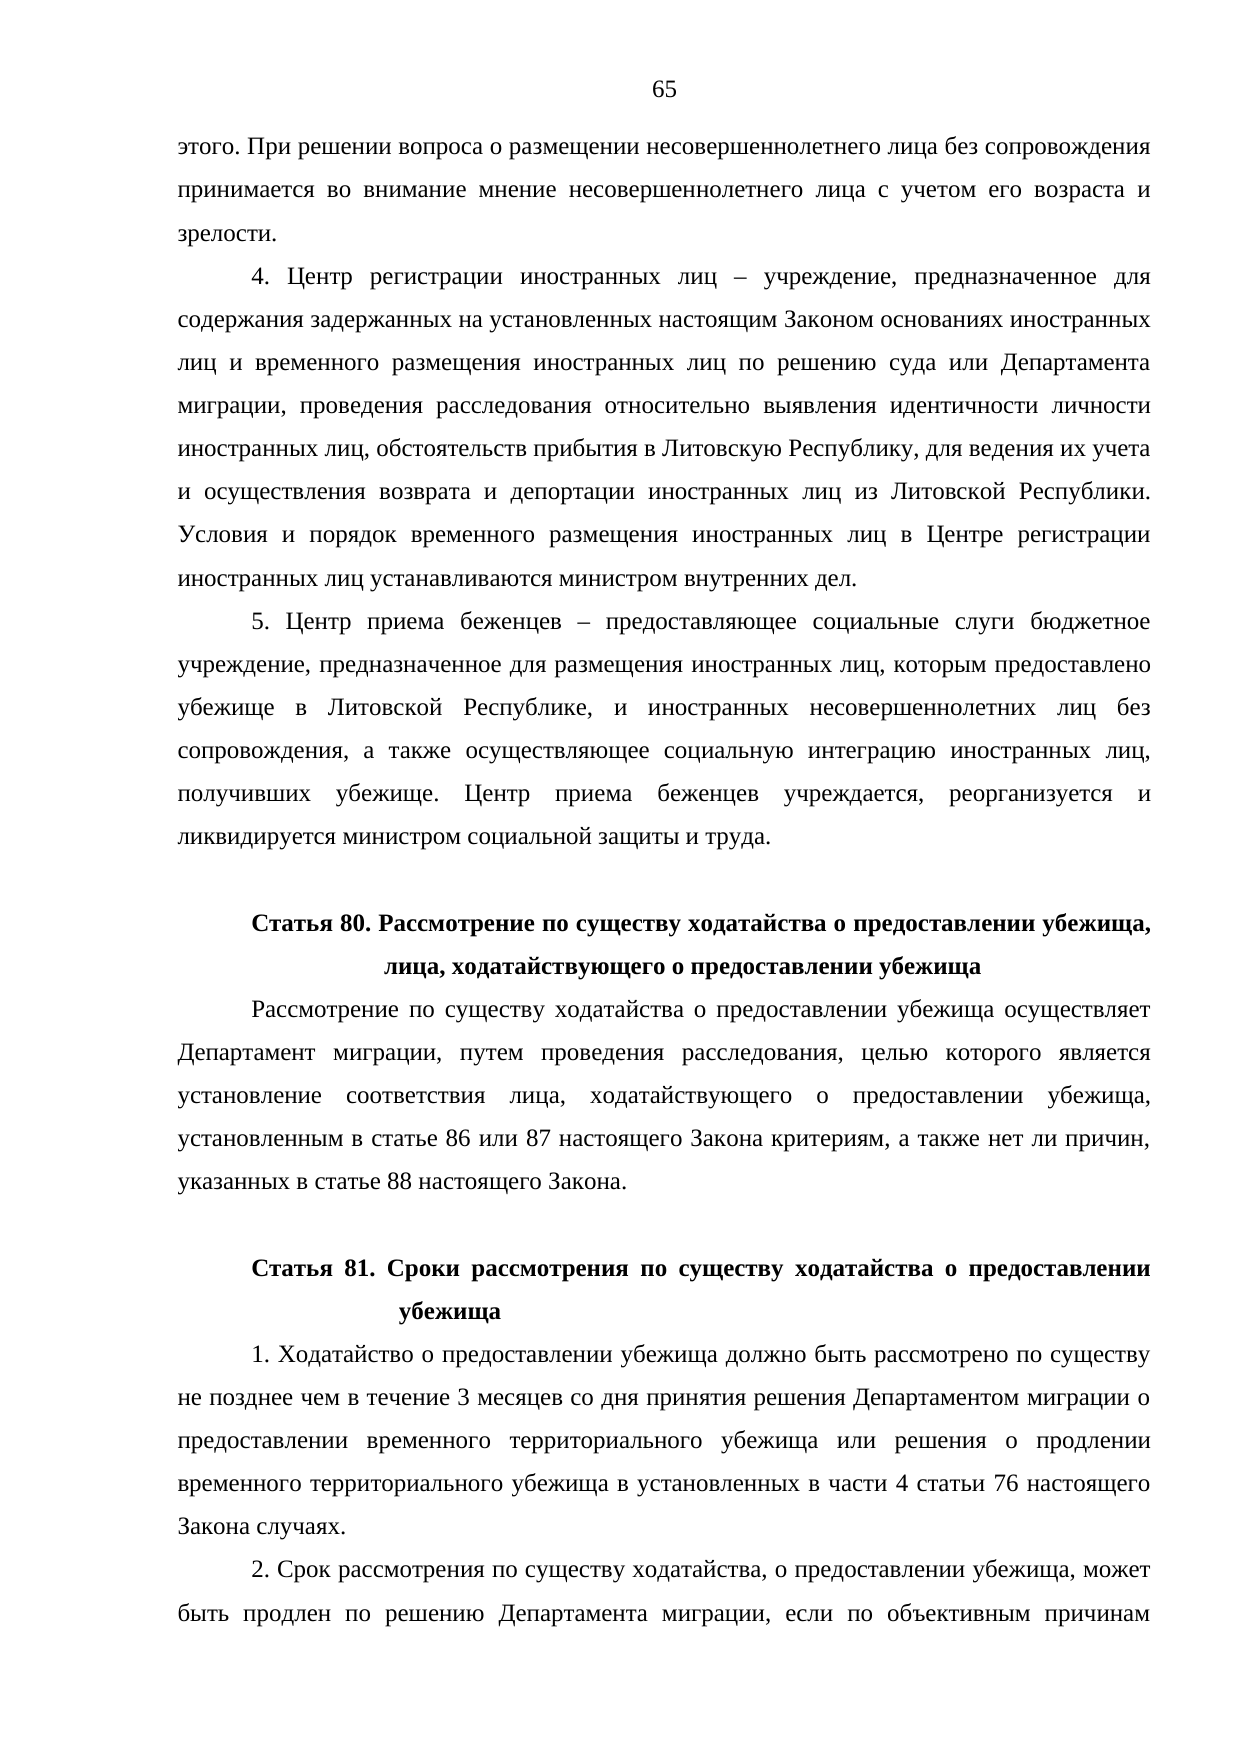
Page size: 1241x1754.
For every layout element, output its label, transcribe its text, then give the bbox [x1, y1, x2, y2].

text 4. Центр регистрации иностранных лиц – учреждение, предназначенное для содержания задержанных на установленных настоящим Законом основаниях иностранных лиц и временного размещения иностранных лиц по решению суда или Департамента миграции, проведения расследования относительно выявления идентичности личности иностранных лиц, обстоятельств прибытия в Литовскую Республику, для ведения их учета и осуществления возврата и депортации иностранных лиц из Литовской Республики. Условия и порядок временного размещения иностранных лиц в Центре регистрации иностранных лиц устанавливаются министром внутренних дел. [177, 261, 1152, 591]
text Статья 80. Рассмотрение по существу ходатайства о предоставлении убежища, лица, ходатайствующего о предоставлении убежища [251, 908, 1152, 979]
text этого. При решении вопроса о размещении несовершеннолетнего лица без сопровождения принимается во внимание мнение несовершеннолетнего лица с учетом его возраста и зрелости. [177, 131, 1152, 246]
text 1. Ходатайство о предоставлении убежища должно быть рассмотрено по существу не позднее чем в течение 3 месяцев со дня принятия решения Департаментом миграции о предоставлении временного территориального убежища или решения о продлении временного территориального убежища в установленных в части 4 статьи 76 настоящего Закона случаях. [177, 1339, 1152, 1540]
text 5. Центр приема беженцев – предоставляющее социальные слуги бюджетное учреждение, предназначенное для размещения иностранных лиц, которым предоставлено убежище в Литовской Республике, и иностранных несовершеннолетних лиц без сопровождения, а также осуществляющее социальную интеграцию иностранных лиц, получивших убежище. Центр приема беженцев учреждается, реорганизуется и ликвидируется министром социальной защиты и труда. [177, 606, 1152, 850]
text Рассмотрение по существу ходатайства о предоставлении убежища осуществляет Департамент миграции, путем проведения расследования, целью которого является установление соответствия лица, ходатайствующего о предоставлении убежища, установленным в статье 86 или 87 настоящего Закона критериям, а также нет ли причин, указанных в статье 88 настоящего Закона. [177, 994, 1152, 1195]
text Статья 81. Сроки рассмотрения по существу ходатайства о предоставлении убежища [251, 1253, 1152, 1324]
text 2. Срок рассмотрения по существу ходатайства, о предоставлении убежища, может быть продлен по решению Департамента миграции, если по объективным причинам [177, 1554, 1152, 1626]
